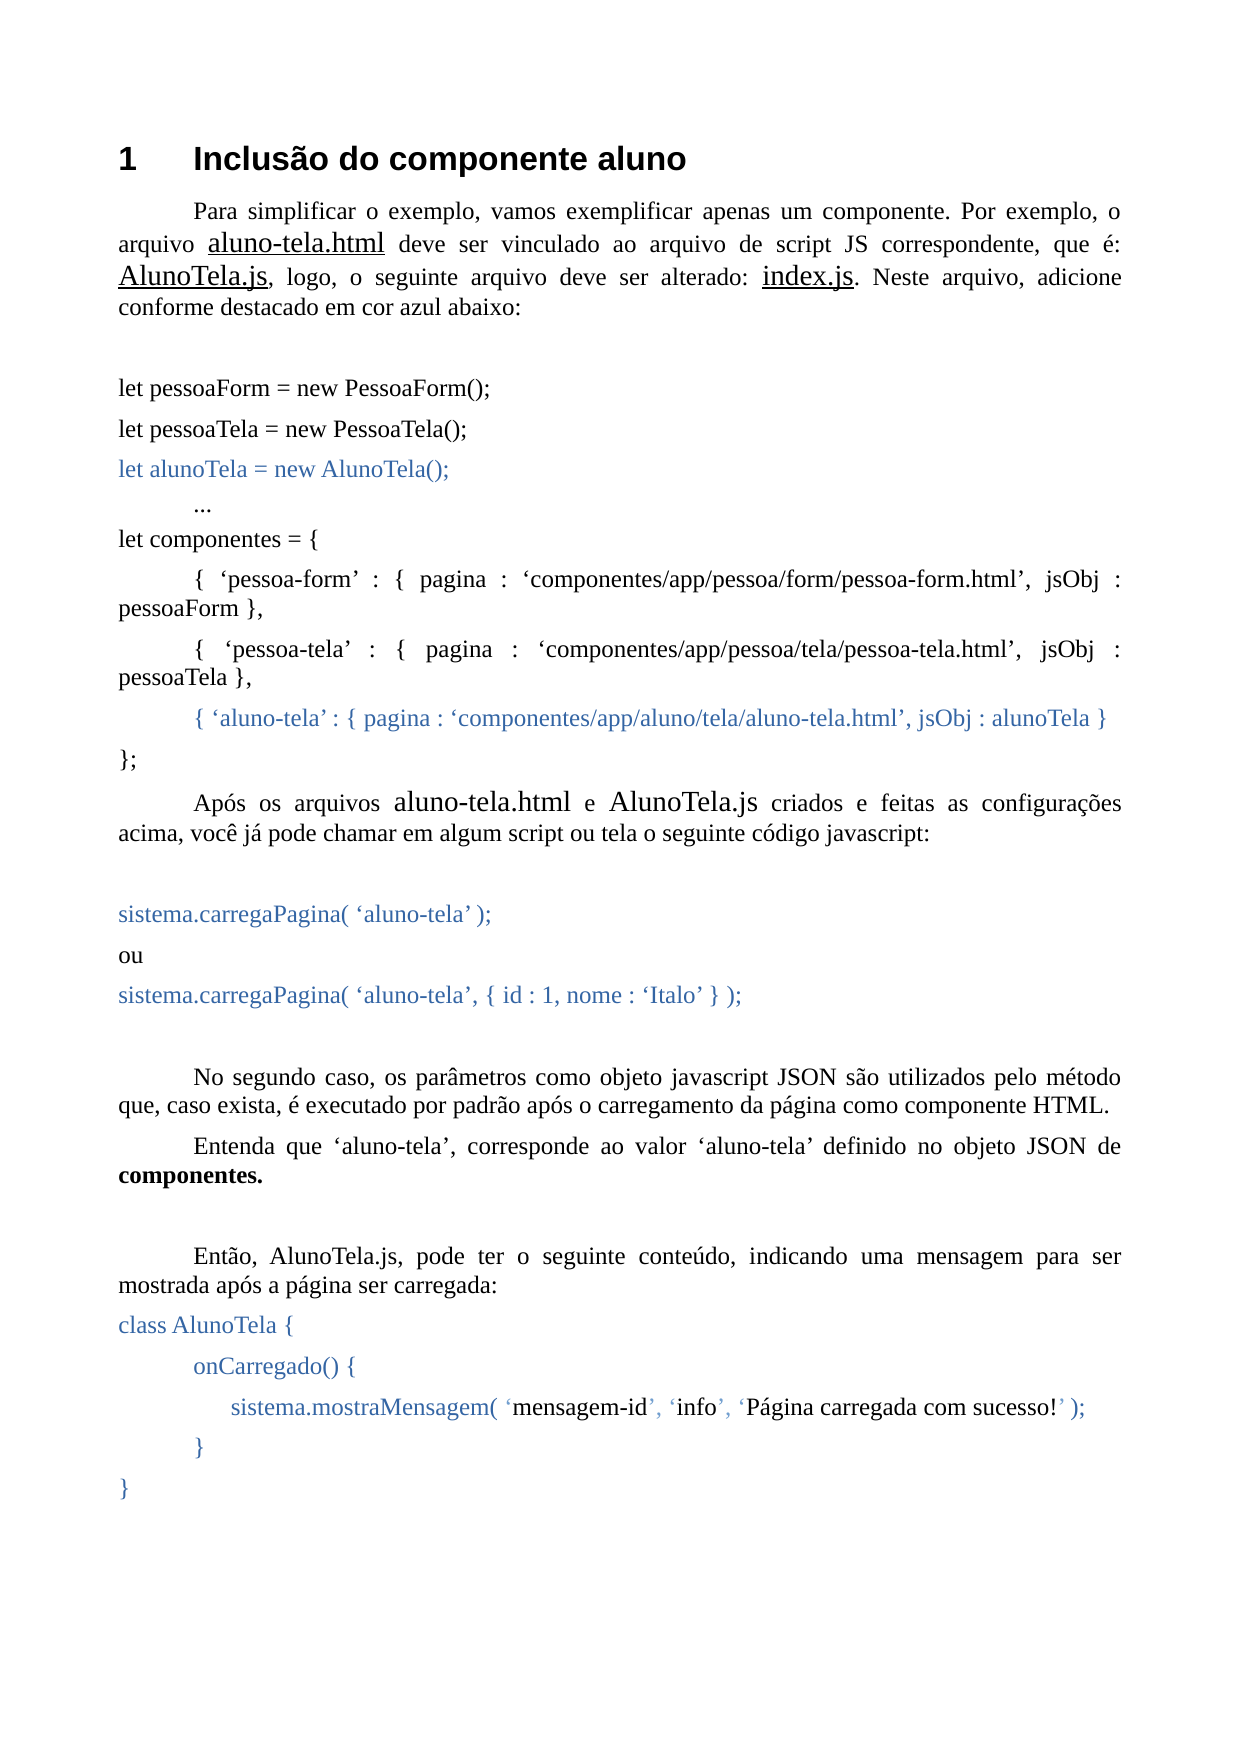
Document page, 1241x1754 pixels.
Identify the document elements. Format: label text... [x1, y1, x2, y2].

text } [118, 1432, 1122, 1461]
text Após os arquivos aluno-tela.html e AlunoTela.js criados e feitas as configurações acima, você já pode chamar em algum script ou tela o seguinte código javascript: [118, 784, 1122, 847]
text let componentes = { [118, 524, 1122, 552]
text { ‘aluno-tela’ : { pagina : ‘componentes/app/aluno/tela/aluno-tela.html’, jsObj : alunoTela } [118, 703, 1122, 732]
text Entenda que ‘aluno-tela’, corresponde ao valor ‘aluno-tela’ definido no objeto JSON de componentes. [118, 1131, 1122, 1188]
text onCarregado() { [118, 1351, 1122, 1380]
text { ‘pessoa-form’ : { pagina : ‘componentes/app/pessoa/form/pessoa-form.html’, jsObj : pessoaForm }, [118, 564, 1122, 622]
text } [118, 1473, 1122, 1502]
subtitle Inclusão do componente aluno [118, 139, 1122, 178]
text Para simplificar o exemplo, vamos exemplificar apenas um componente. Por exemplo, o arquivo aluno-tela.html deve ser vinculado ao arquivo de script JS correspondente, que é: AlunoTela.js, logo, o seguinte arquivo deve ser alterado: index.js. Neste arquivo, adicione conforme destacado em cor azul abaixo: [118, 196, 1122, 321]
text sistema.mostraMensagem( ‘mensagem-id’, ‘info’, ‘Página carregada com sucesso!’ ); [118, 1392, 1122, 1420]
text ou [118, 940, 1122, 968]
text let pessoaForm = new PessoaForm(); [118, 373, 1122, 402]
text class AlunoTela { [118, 1310, 1122, 1339]
text sistema.carregaPagina( ‘aluno-tela’ ); [118, 899, 1122, 928]
text No segundo caso, os parâmetros como objeto javascript JSON são utilizados pelo método que, caso exista, é executado por padrão após o carregamento da página como componente HTML. [118, 1062, 1122, 1119]
text { ‘pessoa-tela’ : { pagina : ‘componentes/app/pessoa/tela/pessoa-tela.html’, jsObj : pessoaTela }, [118, 634, 1122, 691]
text let alunoTela = new AlunoTela(); [118, 454, 1122, 483]
text ... [118, 489, 1122, 518]
text sistema.carregaPagina( ‘aluno-tela’, { id : 1, nome : ‘Italo’ } ); [118, 980, 1122, 1009]
text let pessoaTela = new PessoaTela(); [118, 414, 1122, 442]
text }; [118, 744, 1122, 772]
text Então, AlunoTela.js, pode ter o seguinte conteúdo, indicando uma mensagem para ser mostrada após a página ser carregada: [118, 1241, 1122, 1298]
